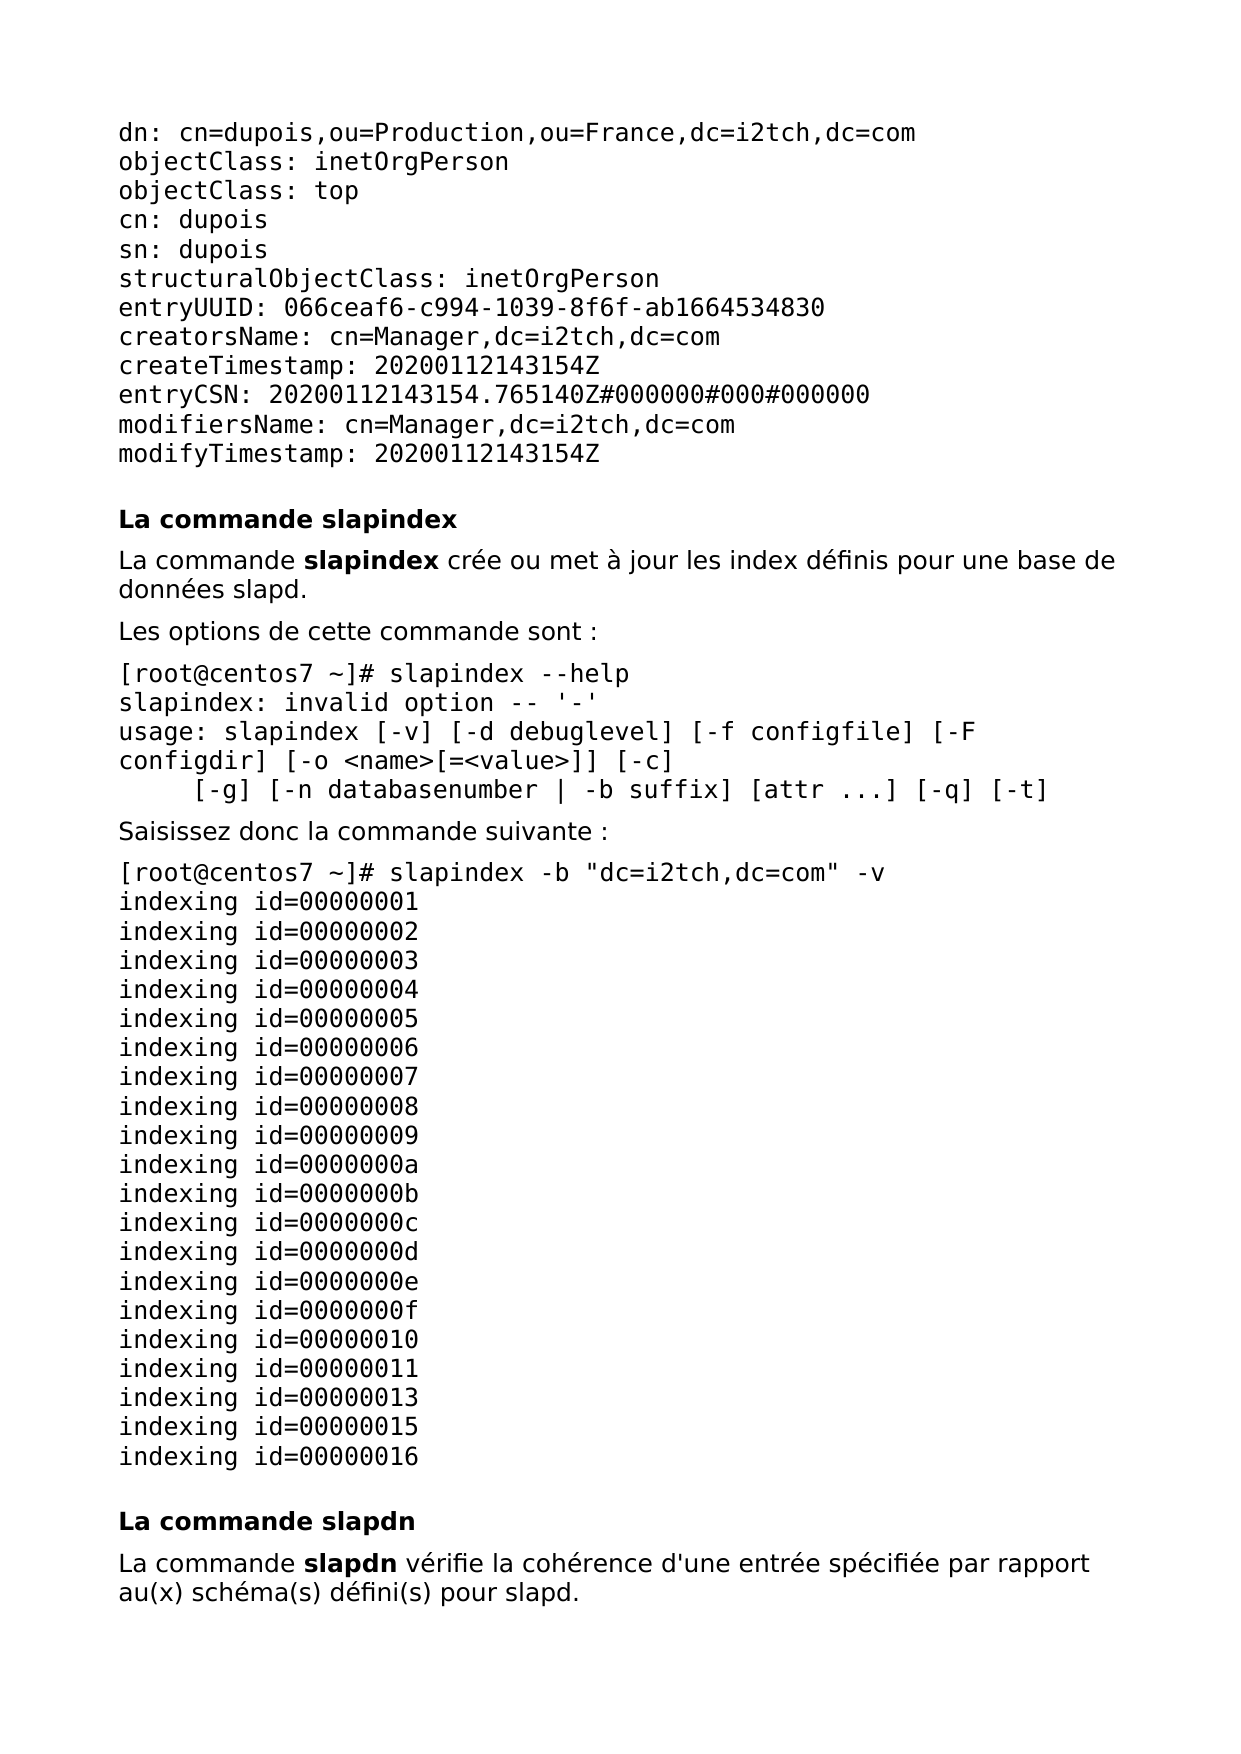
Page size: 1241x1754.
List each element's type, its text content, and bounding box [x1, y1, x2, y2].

subtitle La commande slapdn [118, 1508, 1122, 1537]
text Saisissez donc la commande suivante : [118, 817, 1122, 846]
text La commande slapindex crée ou met à jour les index définis pour une base de données slapd. [118, 547, 1122, 605]
text La commande slapdn vérifie la cohérence d'une entrée spécifiée par rapport au(x) schéma(s) défini(s) pour slapd. [118, 1549, 1122, 1608]
subtitle La commande slapindex [118, 505, 1122, 534]
text [root@centos7 ~]# slapindex --help slapindex: invalid option -- '-' usage: slapindex [-v] [-d debuglevel] [-f configfile] [-F configdir] [-o <name>[=<value>]] [-c] [-g] [-n databasenumber | -b suffix] [attr ...] [-q] [-t] [118, 659, 1122, 805]
text Les options de cette commande sont : [118, 617, 1122, 647]
text [root@centos7 ~]# slapindex -b "dc=i2tch,dc=com" -v indexing id=00000001 indexing id=00000002 indexing id=00000003 indexing id=00000004 indexing id=00000005 indexing id=00000006 indexing id=00000007 indexing id=00000008 indexing id=00000009 indexing id=0000000a indexing id=0000000b indexing id=0000000c indexing id=0000000d indexing id=0000000e indexing id=0000000f indexing id=00000010 indexing id=00000011 indexing id=00000013 indexing id=00000015 indexing id=00000016 [118, 858, 1122, 1471]
text dn: cn=dupois,ou=Production,ou=France,dc=i2tch,dc=com objectClass: inetOrgPerson objectClass: top cn: dupois sn: dupois structuralObjectClass: inetOrgPerson entryUUID: 066ceaf6-c994-1039-8f6f-ab1664534830 creatorsName: cn=Manager,dc=i2tch,dc=com createTimestamp: 20200112143154Z entryCSN: 20200112143154.765140Z#000000#000#000000 modifiersName: cn=Manager,dc=i2tch,dc=com modifyTimestamp: 20200112143154Z [118, 118, 1122, 468]
